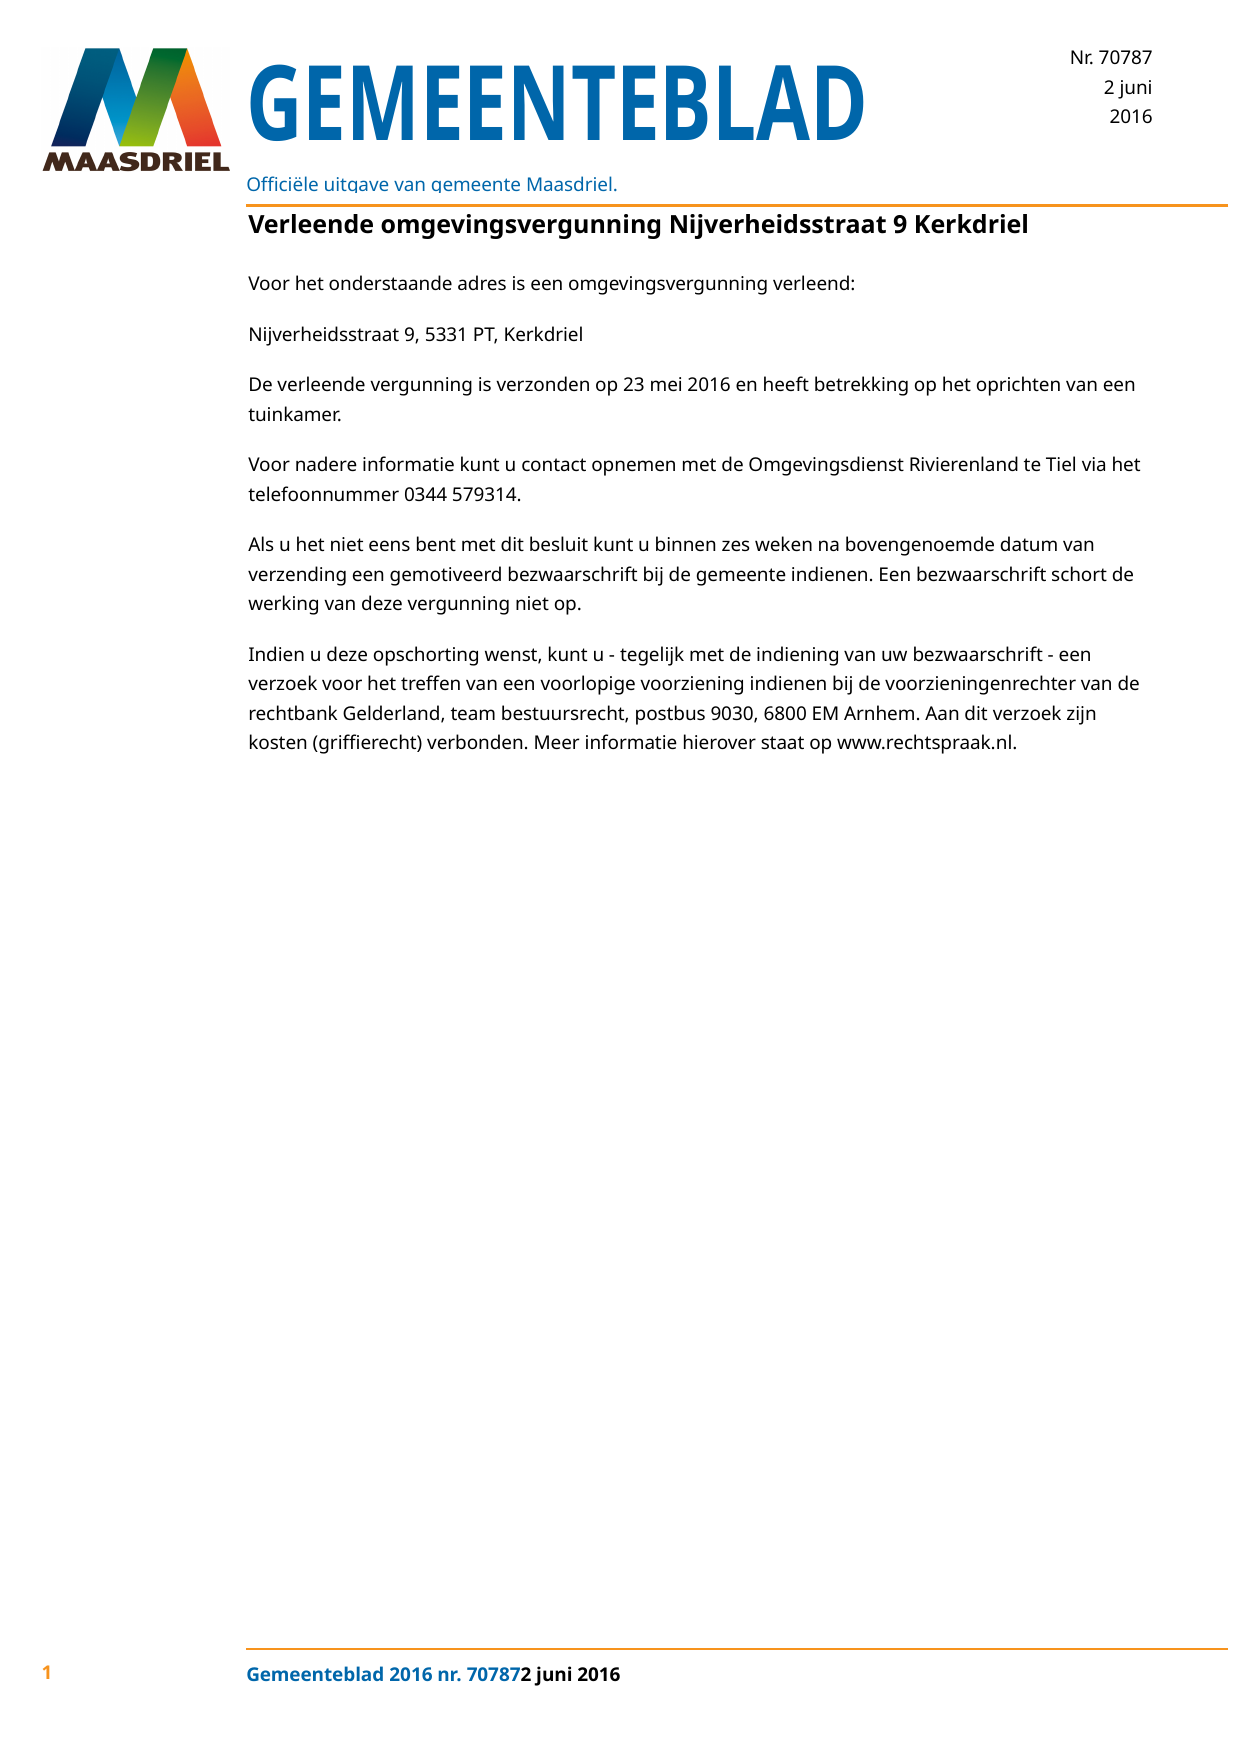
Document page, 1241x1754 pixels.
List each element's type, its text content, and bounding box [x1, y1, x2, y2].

text De verleende vergunning is verzonden op 23 mei 2016 en heeft betrekking op het oprichten van een tuinkamer. [248, 371, 1152, 426]
text Indien u deze opschorting wenst, kunt u - tegelijk met de indiening van uw bezwaarschrift - een verzoek voor het treffen van een voorlopige voorziening indienen bij de voorzieningenrechter van de rechtbank Gelderland, team bestuursrecht, postbus 9030, 6800 EM Arnhem. Aan dit verzoek zijn kosten (griffierecht) verbonden. Meer informatie hierover staat op www.rechtspraak.nl. [248, 641, 1152, 755]
text Als u het niet eens bent met dit besluit kunt u binnen zes weken na bovengenoemde datum van verzending een gemotiveerd bezwaarschrift bij de gemeente indienen. Een bezwaarschrift schort de werking van deze vergunning niet op. [248, 531, 1152, 616]
picture [41, 47, 231, 172]
text Nijverheidsstraat 9, 5331 PT, Kerkdriel [248, 321, 1152, 346]
text Voor nadere informatie kunt u contact opnemen met de Omgevingsdienst Rivierenland te Tiel via het telefoonnummer 0344 579314. [248, 451, 1152, 506]
text Voor het onderstaande adres is een omgevingsvergunning verleend: [248, 270, 1152, 296]
text Verleende omgevingsvergunning Nijverheidsstraat 9 Kerkdriel [248, 207, 1152, 241]
